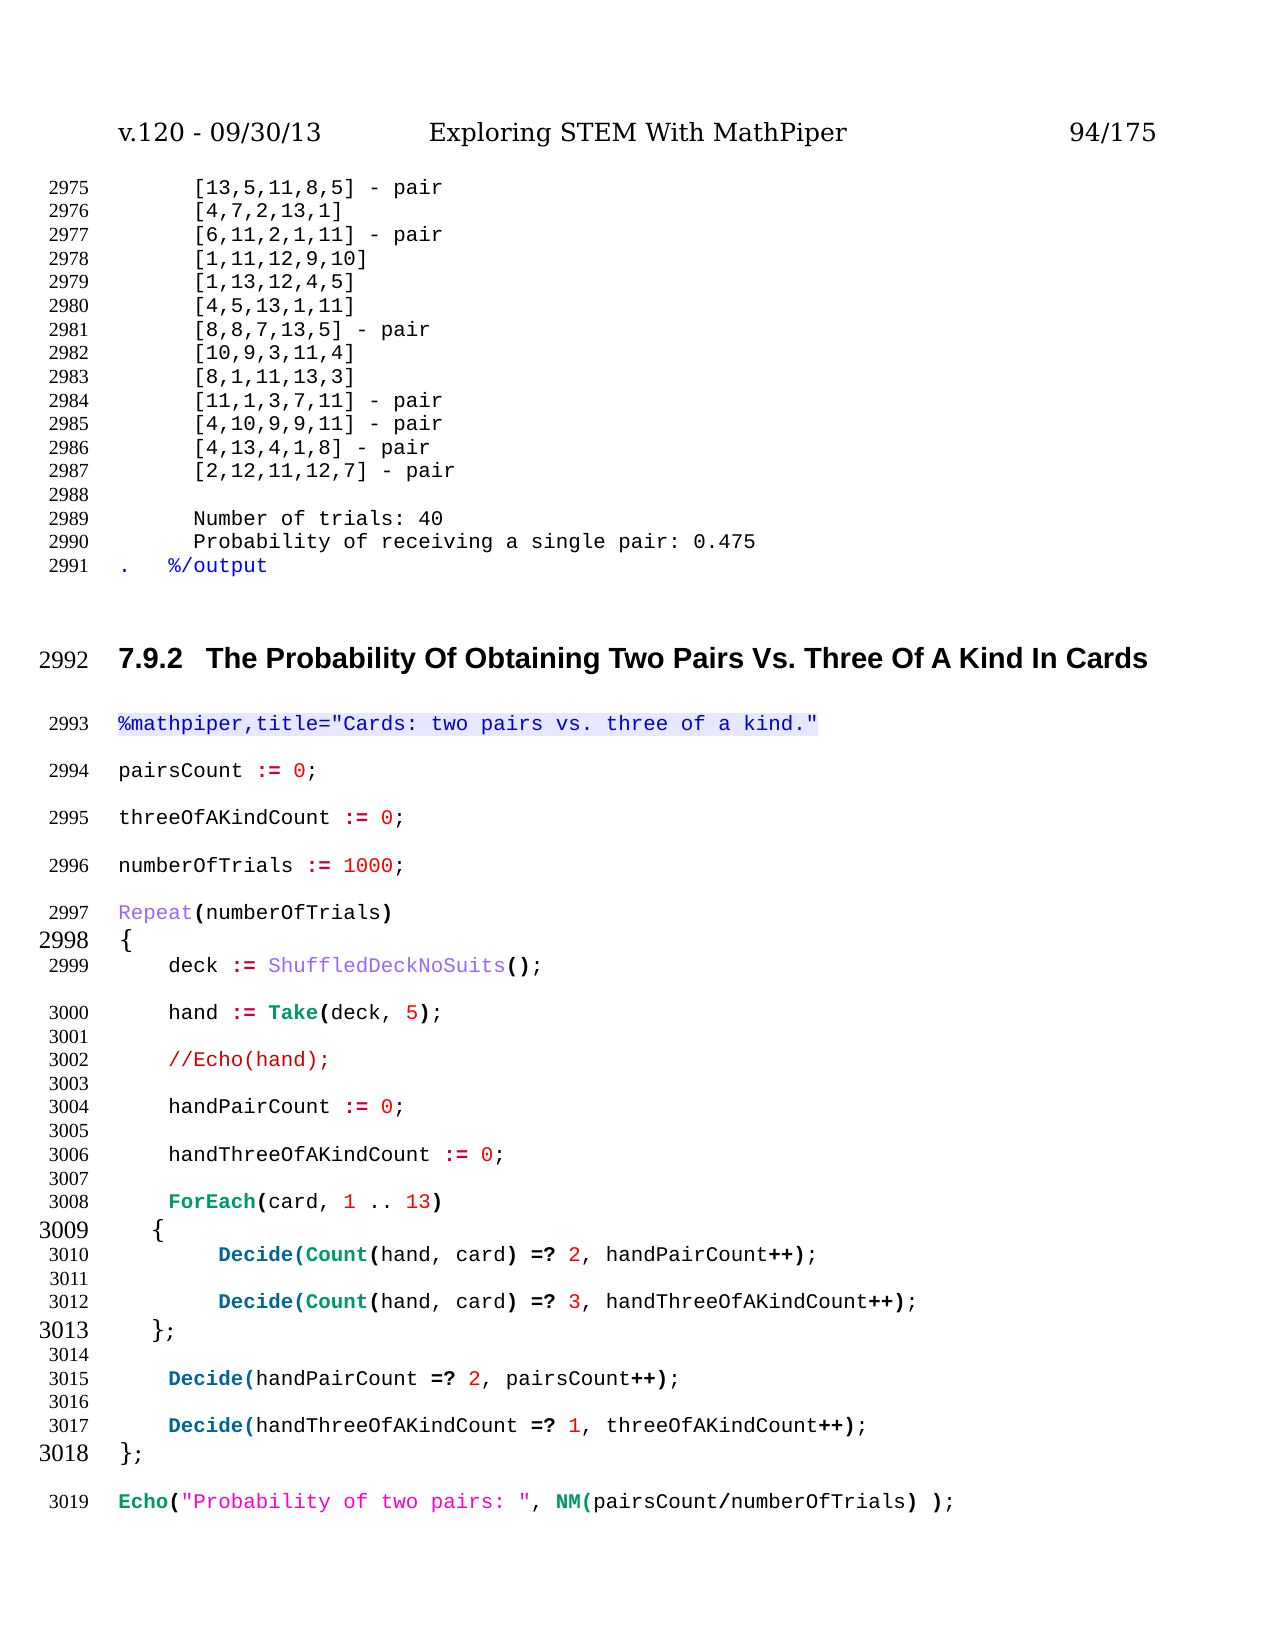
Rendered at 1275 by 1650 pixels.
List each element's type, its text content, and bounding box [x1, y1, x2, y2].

subtitle The Probability Of Obtaining Two Pairs Vs. Three Of A Kind In Cards [118, 641, 1157, 675]
text { [118, 926, 1157, 955]
text }; [118, 1439, 1157, 1468]
text }; [118, 1315, 1157, 1344]
text handThreeOfAKindCount := 0; [118, 1144, 1157, 1167]
text [4,7,2,13,1] [118, 200, 1157, 224]
text . %/output [118, 555, 1157, 579]
text [11,1,3,7,11] - pair [118, 389, 1157, 413]
text %mathpiper,title="Cards: two pairs vs. three of a kind." [118, 713, 1157, 736]
text Repeat(numberOfTrials) [118, 902, 1157, 926]
text [10,9,3,11,4] [118, 342, 1157, 366]
text Number of trials: 40 [118, 508, 1157, 531]
text Decide(handThreeOfAKindCount =? 1, threeOfAKindCount++); [118, 1415, 1157, 1439]
text [1,11,12,9,10] [118, 248, 1157, 271]
text deck := ShuffledDeckNoSuits(); [118, 955, 1157, 978]
text [8,8,7,13,5] - pair [118, 319, 1157, 342]
text handPairCount := 0; [118, 1097, 1157, 1120]
text Echo("Probability of two pairs: ", NM(pairsCount/numberOfTrials) ); [118, 1491, 1157, 1515]
text hand := Take(deck, 5); [118, 1002, 1157, 1026]
text [4,13,4,1,8] - pair [118, 437, 1157, 461]
text [13,5,11,8,5] - pair [118, 177, 1157, 200]
text [2,12,11,12,7] - pair [118, 461, 1157, 484]
text { [118, 1215, 1157, 1244]
text [1,13,12,4,5] [118, 271, 1157, 295]
text numberOfTrials := 1000; [118, 854, 1157, 878]
text Probability of receiving a single pair: 0.475 [118, 531, 1157, 555]
text Decide(handPairCount =? 2, pairsCount++); [118, 1368, 1157, 1391]
text [6,11,2,1,11] - pair [118, 224, 1157, 248]
text //Echo(hand); [118, 1049, 1157, 1073]
text [8,1,11,13,3] [118, 366, 1157, 389]
text Decide(Count(hand, card) =? 3, handThreeOfAKindCount++); [118, 1291, 1157, 1315]
text [4,5,13,1,11] [118, 295, 1157, 319]
text Decide(Count(hand, card) =? 2, handPairCount++); [118, 1244, 1157, 1268]
text pairsCount := 0; [118, 760, 1157, 784]
text ForEach(card, 1 .. 13) [118, 1191, 1157, 1215]
text threeOfAKindCount := 0; [118, 807, 1157, 831]
text [4,10,9,9,11] - pair [118, 413, 1157, 437]
